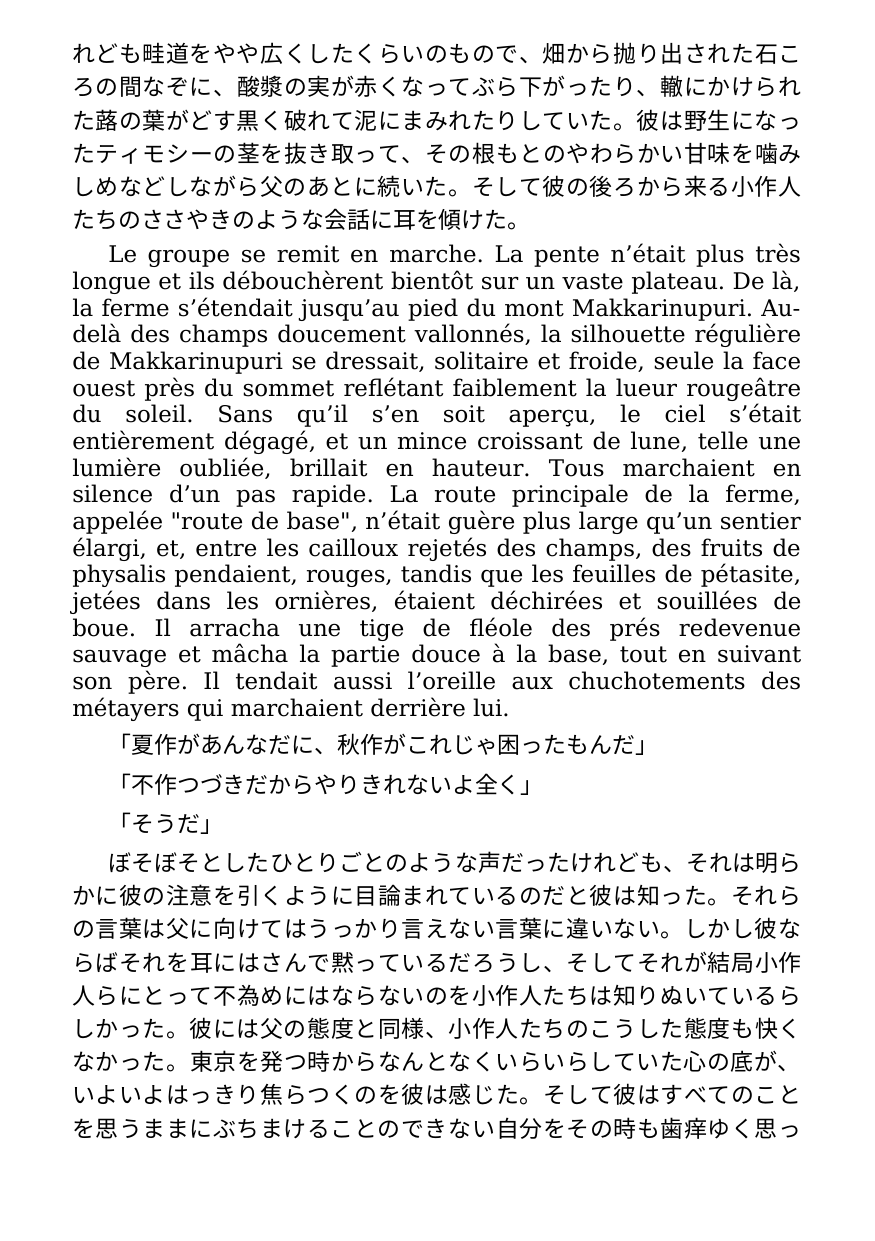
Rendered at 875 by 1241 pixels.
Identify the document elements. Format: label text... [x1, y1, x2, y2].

text Le groupe se remit en marche. La pente n’était plus très longue et ils débouchèrent bientôt sur un vaste plateau. De là, la ferme s’étendait jusqu’au pied du mont Makkarinupuri. Au-delà des champs doucement vallonnés, la silhouette régulière de Makkarinupuri se dressait, solitaire et froide, seule la face ouest près du sommet reflétant faiblement la lueur rougeâtre du soleil. Sans qu’il s’en soit aperçu, le ciel s’était entièrement dégagé, et un mince croissant de lune, telle une lumière oubliée, brillait en hauteur. Tous marchaient en silence d’un pas rapide. La route principale de la ferme, appelée "route de base", n’était guère plus large qu’un sentier élargi, et, entre les cailloux rejetés des champs, des fruits de physalis pendaient, rouges, tandis que les feuilles de pétasite, jetées dans les ornières, étaient déchirées et souillées de boue. Il arracha une tige de fléole des prés redevenue sauvage et mâcha la partie douce à la base, tout en suivant son père. Il tendait aussi l’oreille aux chuchotements des métayers qui marchaient derrière lui. [72, 241, 802, 721]
text 「不作つづきだからやりきれないよ全く」 [72, 766, 802, 800]
text れども畦道をやや広くしたくらいのもので、畑から抛り出された石ころの間なぞに、酸漿の実が赤くなってぶら下がったり、轍にかけられた蕗の葉がどす黒く破れて泥にまみれたりしていた。彼は野生になったティモシーの茎を抜き取って、その根もとのやわらかい甘味を噛みしめなどしながら父のあとに続いた。そして彼の後ろから来る小作人たちのささやきのような会話に耳を傾けた。 [72, 36, 802, 235]
text 「そうだ」 [72, 806, 802, 839]
text 「夏作があんなだに、秋作がこれじゃ困ったもんだ」 [72, 727, 802, 761]
text ぼそぼそとしたひとりごとのような声だったけれども、それは明らかに彼の注意を引くように目論まれているのだと彼は知った。それらの言葉は父に向けてはうっかり言えない言葉に違いない。しかし彼ならばそれを耳にはさんで黙っているだろうし、そしてそれが結局小作人らにとって不為めにはならないのを小作人たちは知りぬいているらしかった。彼には父の態度と同様、小作人たちのこうした態度も快くなかった。東京を発つ時からなんとなくいらいらしていた心の底が、いよいよはっきり焦らつくのを彼は感じた。そして彼はすべてのことを思うままにぶちまけることのできない自分をその時も歯痒ゆく思っ [72, 845, 802, 1144]
